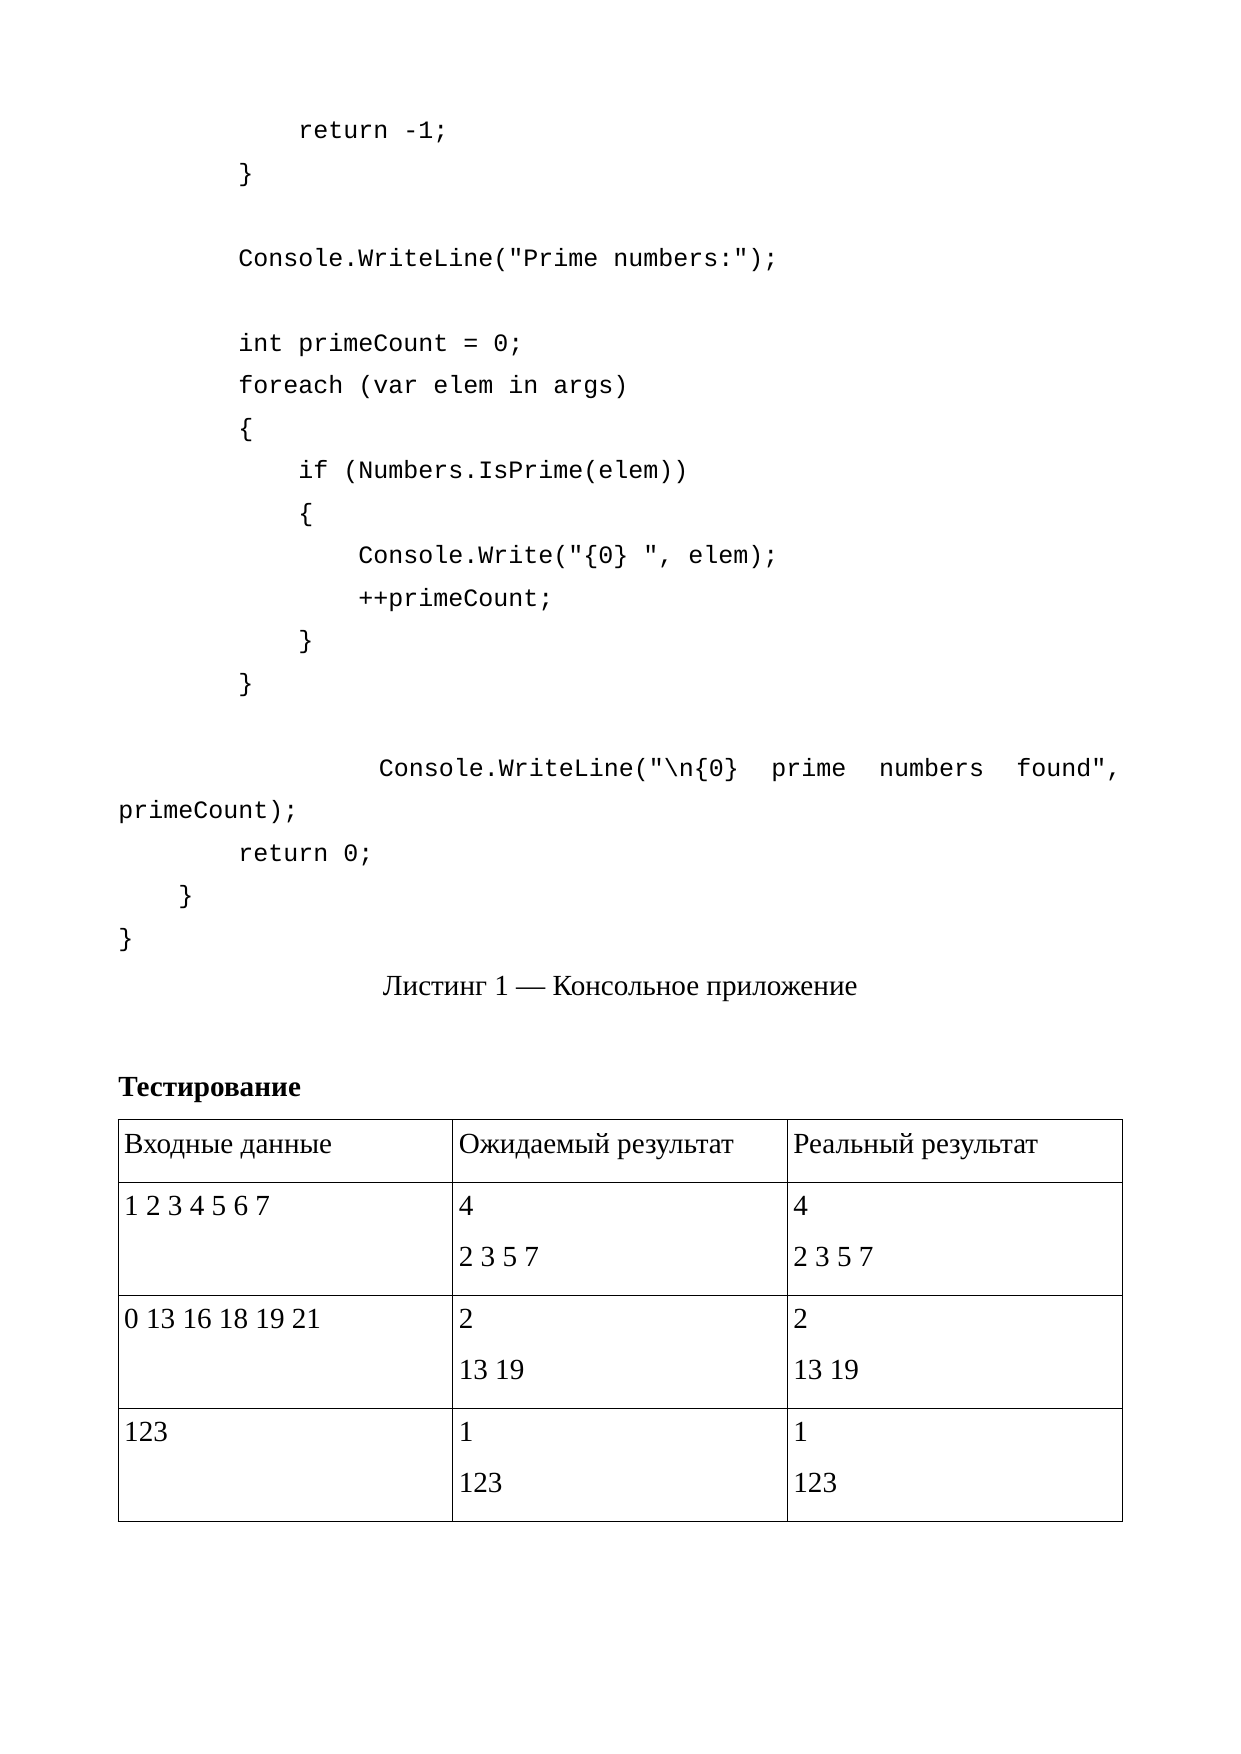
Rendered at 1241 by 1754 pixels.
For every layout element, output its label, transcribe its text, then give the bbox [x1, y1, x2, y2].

text } [118, 628, 1122, 656]
table_cell 2 13 19 [788, 1296, 1122, 1408]
text { [118, 416, 1122, 444]
table_cell 1 123 [453, 1409, 787, 1521]
text if (Numbers.IsPrime(elem)) [118, 458, 1122, 486]
text } [118, 161, 1122, 189]
table_cell 0 13 16 18 19 21 [119, 1296, 452, 1408]
text foreach (var elem in args) [118, 373, 1122, 401]
table_cell 2 13 19 [453, 1296, 787, 1408]
table_cell 4 2 3 5 7 [788, 1183, 1122, 1295]
table_header Реальный результат [788, 1120, 1122, 1182]
table_header Входные данные [119, 1120, 452, 1182]
text Тестирование [118, 1069, 1122, 1102]
text return 0; [118, 841, 1122, 869]
text Листинг 1 — Консольное приложение [118, 968, 1122, 1002]
text Console.WriteLine("\n{0} prime numbers found", primeCount); [118, 756, 1122, 826]
text ++primeCount; [118, 586, 1122, 614]
text Console.WriteLine("Prime numbers:"); [118, 246, 1122, 274]
text Console.Write("{0} ", elem); [118, 543, 1122, 571]
table_cell 1 123 [788, 1409, 1122, 1521]
text return -1; [118, 118, 1122, 146]
text { [118, 501, 1122, 529]
table_header Ожидаемый результат [453, 1120, 787, 1182]
text } [118, 883, 1122, 911]
table_cell 123 [119, 1409, 452, 1521]
text int primeCount = 0; [118, 331, 1122, 359]
text } [118, 926, 1122, 954]
table_cell 4 2 3 5 7 [453, 1183, 787, 1295]
text } [118, 671, 1122, 699]
table_cell 1 2 3 4 5 6 7 [119, 1183, 452, 1295]
